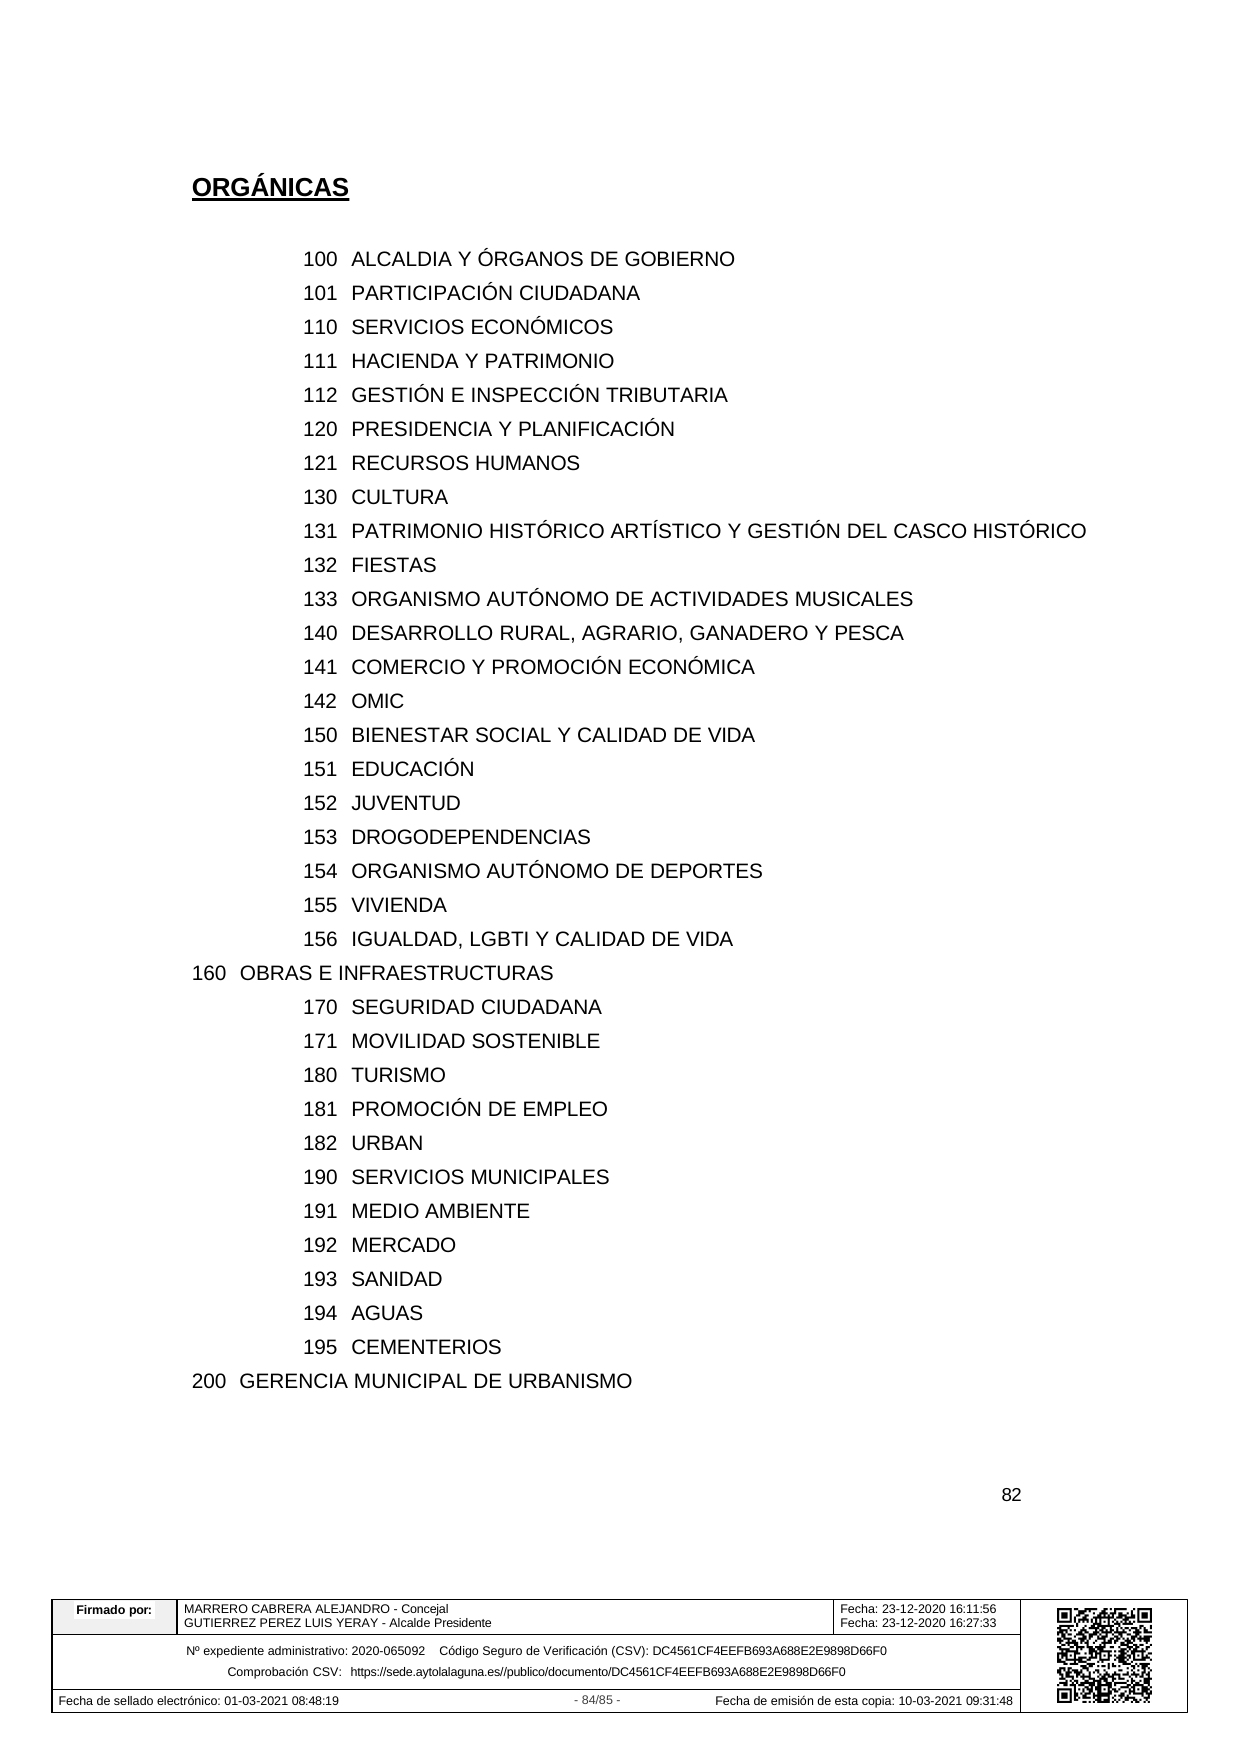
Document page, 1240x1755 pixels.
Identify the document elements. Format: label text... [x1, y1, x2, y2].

list DESARROLLO RURAL, AGRARIO, GANADERO Y PESCA [303, 621, 1087, 644]
list FIESTAS [303, 552, 1087, 576]
list EDUCACIÓN [303, 757, 1087, 781]
list PATRIMONIO HISTÓRICO ARTÍSTICO Y GESTIÓN DEL CASCO HISTÓRICO [303, 518, 1087, 542]
list MEDIO AMBIENTE [303, 1199, 1087, 1223]
list OMIC [303, 689, 1087, 713]
list AGUAS [303, 1301, 1087, 1325]
list SEGURIDAD CIUDADANA [303, 995, 1087, 1019]
list ORGANISMO AUTÓNOMO DE DEPORTES [303, 859, 1087, 883]
list PROMOCIÓN DE EMPLEO [303, 1097, 1087, 1121]
list GESTIÓN E INSPECCIÓN TRIBUTARIA [303, 382, 1087, 406]
text 82 [175, 1483, 1022, 1505]
list DROGODEPENDENCIAS [303, 825, 1087, 849]
list CEMENTERIOS [303, 1335, 1087, 1359]
list IGUALDAD, LGBTI Y CALIDAD DE VIDA [303, 927, 1087, 951]
text 200 GERENCIA MUNICIPAL DE URBANISMO [192, 1369, 1087, 1393]
list SANIDAD [303, 1267, 1087, 1291]
list RECURSOS HUMANOS [303, 451, 1087, 474]
list URBAN [303, 1131, 1087, 1155]
list CULTURA [303, 484, 1087, 508]
text 160 OBRAS E INFRAESTRUCTURAS [192, 961, 1087, 985]
list MERCADO [303, 1233, 1087, 1257]
list SERVICIOS ECONÓMICOS [303, 314, 1087, 338]
list BIENESTAR SOCIAL Y CALIDAD DE VIDA [303, 723, 1087, 747]
list TURISMO [303, 1063, 1087, 1087]
list COMERCIO Y PROMOCIÓN ECONÓMICA [303, 654, 1087, 678]
list SERVICIOS MUNICIPALES [303, 1165, 1087, 1189]
list ALCALDIA Y ÓRGANOS DE GOBIERNO [303, 246, 1087, 270]
list VIVIENDA [303, 893, 1087, 917]
list ORGANISMO AUTÓNOMO DE ACTIVIDADES MUSICALES [303, 587, 1087, 611]
text ORGÁNICAS [192, 172, 1087, 202]
list HACIENDA Y PATRIMONIO [303, 348, 1087, 372]
list PRESIDENCIA Y PLANIFICACIÓN [303, 416, 1087, 440]
list JUVENTUD [303, 791, 1087, 814]
list MOVILIDAD SOSTENIBLE [303, 1029, 1087, 1053]
list PARTICIPACIÓN CIUDADANA [303, 280, 1087, 304]
